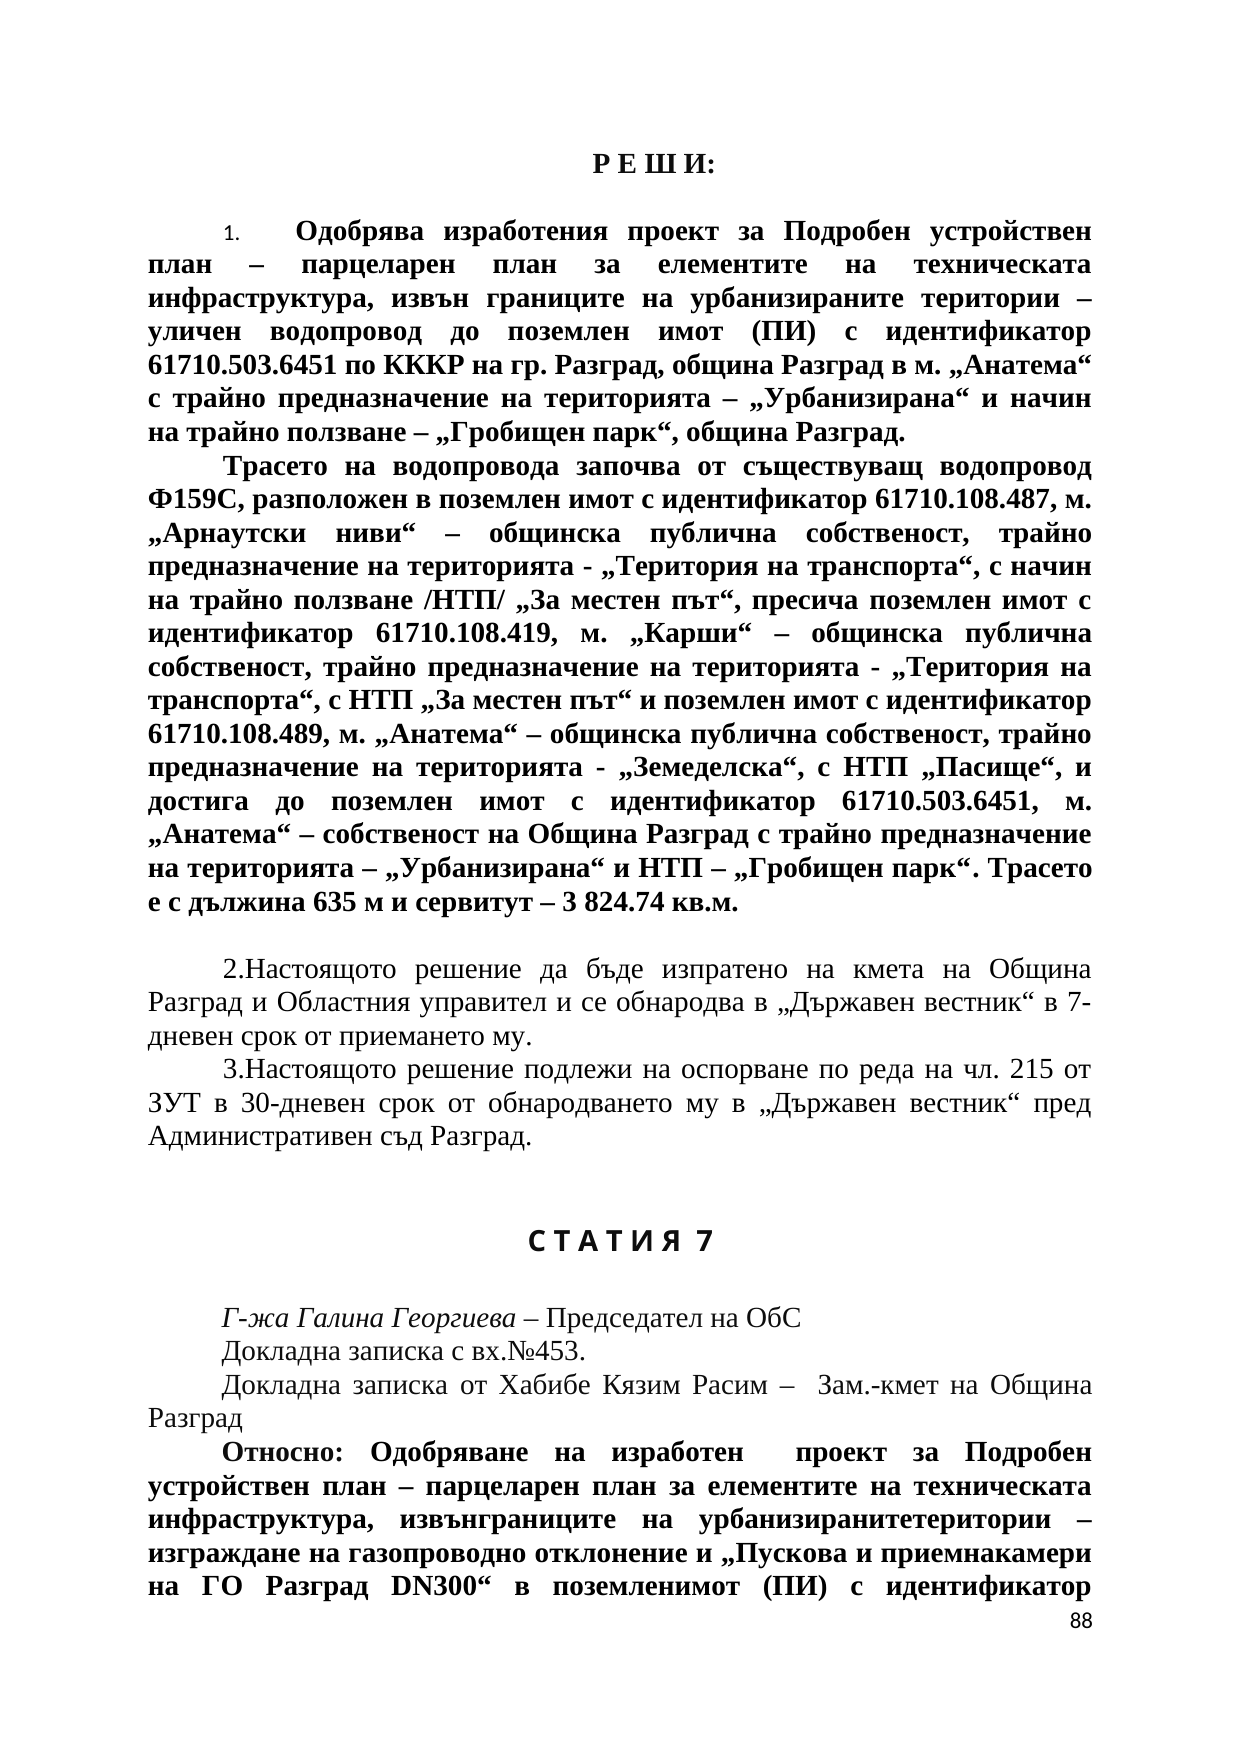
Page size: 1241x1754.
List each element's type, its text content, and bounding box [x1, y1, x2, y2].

list Одобрява изработения проект за Подробен устройствен план – парцеларен план за елементите на техническата инфраструктура, извън границите на урбанизираните територии – уличен водопровод до поземлен имот (ПИ) с идентификатор 61710.503.6451 по КККР на гр. Разград, община Разград в м. „Анатема“ с трайно предназначение на територията – „Урбанизирана“ и начин на трайно ползване – „Гробищен парк“, община Разград. [148, 213, 1093, 448]
text Относно: Одобряване на изработен проект за Подробен устройствен план – парцеларен план за елементите на техническата инфраструктура, извънграниците на урбанизиранитетеритории – изграждане на газопроводно отклонение и „Пускова и приемнакамери на ГО Разград DN300“ в поземленимот (ПИ) с идентификатор [148, 1434, 1093, 1602]
text Г-жа Галина Георгиева – Председател на ОбС [148, 1300, 1093, 1333]
text Трасето на водопровода започва от съществуващ водопровод Ф159С, разположен в поземлен имот с идентификатор 61710.108.487, м. „Арнаутски ниви“ – общинска публична собственост, трайно предназначение на територията - „Територия на транспорта“, с начин на трайно ползване /НТП/ „За местен път“, пресича поземлен имот с идентификатор 61710.108.419, м. „Карши“ – общинска публична собственост, трайно предназначение на територията - „Територия на транспорта“, с НТП „За местен път“ и поземлен имот с идентификатор 61710.108.489, м. „Анатема“ – общинска публична собственост, трайно предназначение на територията - „Земеделска“, с НТП „Пасище“, и достига до поземлен имот с идентификатор 61710.503.6451, м. „Анатема“ – собственост на Община Разград с трайно предназначение на територията – „Урбанизирана“ и НТП – „Гробищен парк“. Трасето е с дължина 635 м и сервитут – 3 824.74 кв.м. [148, 448, 1093, 917]
subtitle 2.Настоящото решение да бъде изпратено на кмета на Община Разград и Областния управител и се обнародва в „Държавен вестник“ в 7-дневен срок от приемането му. [148, 951, 1093, 1051]
text Р Е Ш И: [148, 146, 1093, 179]
text Докладна записка от Хабибе Кязим Расим – Зам.-кмет на Община Разград [148, 1367, 1093, 1434]
text Докладна записка с вх.№453. [148, 1333, 1093, 1367]
text С Т А Т И Я 7 [148, 1221, 1093, 1260]
subtitle 3.Настоящото решение подлежи на оспорване по реда на чл. 215 от ЗУТ в 30-дневен срок от обнародването му в „Държавен вестник“ пред Административен съд Разград. [148, 1051, 1093, 1152]
